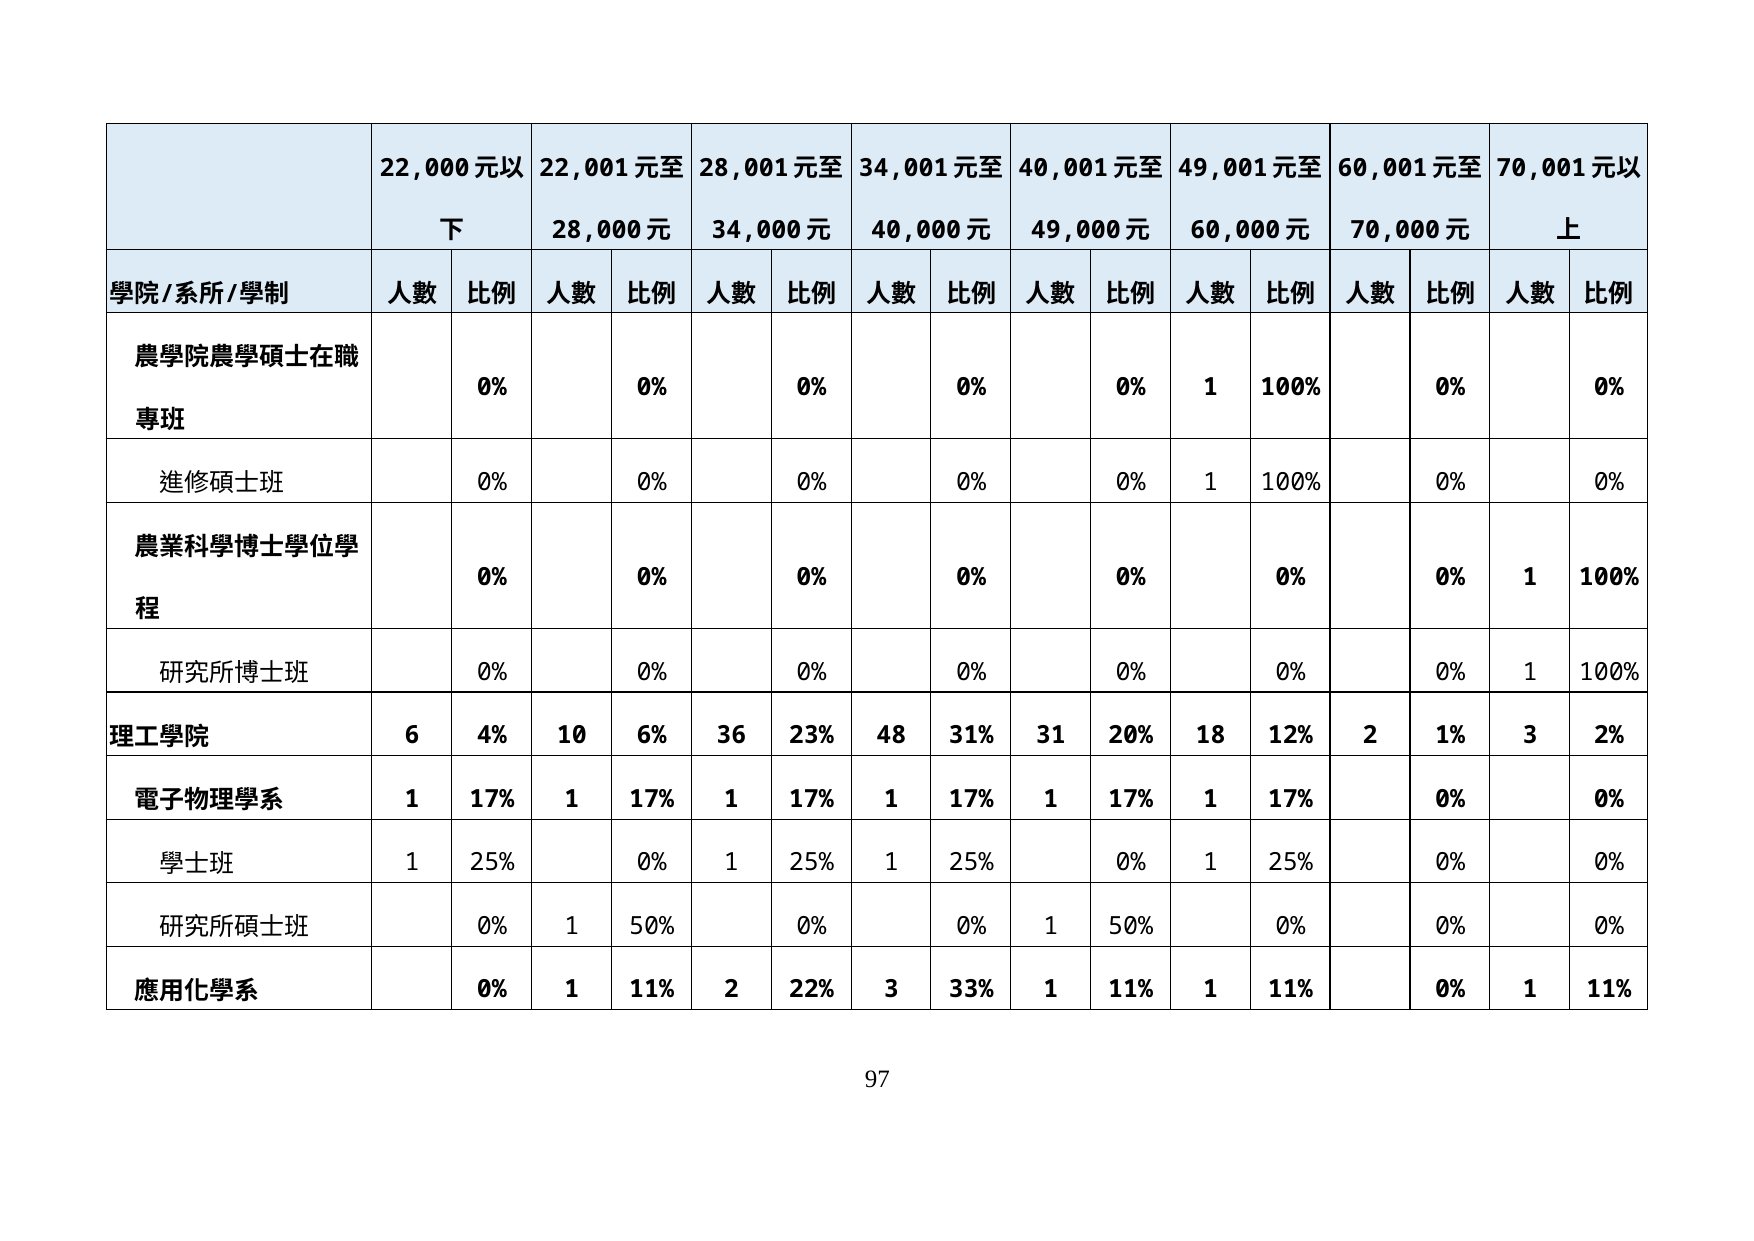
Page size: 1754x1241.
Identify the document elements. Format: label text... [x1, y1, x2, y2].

table_cell [372, 947, 451, 1009]
table_cell [372, 503, 451, 628]
table_cell 0% [931, 629, 1010, 691]
table_cell 比例 [612, 250, 691, 312]
table_cell 100% [1251, 439, 1329, 502]
table_cell 10 [532, 693, 611, 755]
table_cell 23% [772, 693, 851, 755]
table_cell 0% [1091, 313, 1170, 438]
table_cell 農學院農學碩士在職專班 [107, 313, 371, 438]
table_header [107, 124, 371, 249]
table_cell [1171, 883, 1250, 946]
table_cell 25% [1251, 820, 1329, 882]
table_cell 1 [692, 756, 771, 818]
table_cell 電子物理學系 [107, 756, 371, 818]
table_cell 0% [612, 629, 691, 691]
table_cell [1171, 629, 1250, 691]
table_cell 0% [1411, 313, 1489, 438]
table_cell 2 [1331, 693, 1409, 755]
table_cell 學士班 [107, 820, 371, 882]
table_cell 0% [1570, 820, 1647, 882]
table_cell [1011, 629, 1090, 691]
table_cell 100% [1251, 313, 1329, 438]
table_cell 1 [372, 820, 451, 882]
table_cell 人數 [532, 250, 611, 312]
table_cell 17% [452, 756, 531, 818]
table_cell 50% [1091, 883, 1170, 946]
table_cell 11% [1091, 947, 1170, 1009]
table_cell 0% [1570, 883, 1647, 946]
table_header 40,001元至49,000元 [1011, 124, 1170, 249]
table_cell 0% [612, 820, 691, 882]
table_cell [1171, 503, 1250, 628]
table_cell [372, 439, 451, 502]
table_cell 0% [772, 439, 851, 502]
table_cell 學院/系所/學制 [107, 250, 371, 312]
table_cell 0% [452, 503, 531, 628]
table_cell 0% [612, 313, 691, 438]
table_cell 3 [1490, 693, 1569, 755]
table_cell [532, 313, 611, 438]
table_cell 0% [772, 503, 851, 628]
table_cell 人數 [1171, 250, 1250, 312]
table_cell 人數 [1490, 250, 1569, 312]
table_cell 1 [1011, 883, 1090, 946]
table_cell 1 [1490, 503, 1569, 628]
table_cell 比例 [1091, 250, 1170, 312]
table_cell 研究所碩士班 [107, 883, 371, 946]
table_cell 50% [612, 883, 691, 946]
table_cell [692, 503, 771, 628]
table_cell 1 [1490, 629, 1569, 691]
table_cell [1490, 439, 1569, 502]
table_cell [1331, 503, 1409, 628]
table_cell [1011, 313, 1090, 438]
table_cell [532, 629, 611, 691]
table_cell 1 [1171, 756, 1250, 818]
table_cell 0% [772, 313, 851, 438]
table_cell 11% [1570, 947, 1647, 1009]
table_cell [852, 503, 930, 628]
table_cell 17% [772, 756, 851, 818]
table_header 22,001元至28,000元 [532, 124, 691, 249]
table_cell [692, 629, 771, 691]
table_cell [852, 439, 930, 502]
table_cell 25% [772, 820, 851, 882]
table_cell 0% [452, 883, 531, 946]
table_cell 比例 [1570, 250, 1647, 312]
table_cell 17% [931, 756, 1010, 818]
table_cell 20% [1091, 693, 1170, 755]
table_cell 1 [1171, 313, 1250, 438]
table_cell 12% [1251, 693, 1329, 755]
table_cell 1 [1171, 820, 1250, 882]
table_cell [1011, 439, 1090, 502]
table_cell [1011, 820, 1090, 882]
table_cell 0% [1411, 503, 1489, 628]
table_cell 1 [692, 820, 771, 882]
table_cell 18 [1171, 693, 1250, 755]
table_cell 進修碩士班 [107, 439, 371, 502]
table_cell 17% [1251, 756, 1329, 818]
table_cell 11% [1251, 947, 1329, 1009]
table_cell 0% [452, 313, 531, 438]
table_cell 25% [931, 820, 1010, 882]
table_cell [692, 883, 771, 946]
table_cell 1 [1171, 947, 1250, 1009]
table_cell [532, 503, 611, 628]
table_cell 0% [1411, 820, 1489, 882]
table_cell [852, 629, 930, 691]
table_cell 人數 [852, 250, 930, 312]
table_cell [1331, 820, 1409, 882]
table_cell 48 [852, 693, 930, 755]
table_cell 0% [612, 503, 691, 628]
table_cell [1490, 820, 1569, 882]
table_cell [372, 629, 451, 691]
table_cell 11% [612, 947, 691, 1009]
table_cell [852, 883, 930, 946]
table_cell 1 [372, 756, 451, 818]
table_cell 0% [1251, 503, 1329, 628]
table_cell 0% [772, 883, 851, 946]
table_cell [1490, 756, 1569, 818]
table_cell 1 [532, 756, 611, 818]
table_cell 0% [1570, 756, 1647, 818]
table_cell 33% [931, 947, 1010, 1009]
table_cell 0% [452, 629, 531, 691]
table_cell 比例 [772, 250, 851, 312]
table_cell 25% [452, 820, 531, 882]
table_cell 0% [1091, 629, 1170, 691]
table_cell 0% [612, 439, 691, 502]
table_cell 0% [1411, 947, 1489, 1009]
table_cell 0% [772, 629, 851, 691]
table_header 22,000元以下 [372, 124, 531, 249]
table_cell 0% [1570, 439, 1647, 502]
table_cell 比例 [1411, 250, 1489, 312]
table_cell 36 [692, 693, 771, 755]
table_cell [372, 883, 451, 946]
table_cell 比例 [452, 250, 531, 312]
table_cell 1% [1411, 693, 1489, 755]
table_cell [532, 820, 611, 882]
table_cell 人數 [1011, 250, 1090, 312]
table_cell 3 [852, 947, 930, 1009]
table_cell 人數 [372, 250, 451, 312]
table_cell 22% [772, 947, 851, 1009]
table_cell [1490, 883, 1569, 946]
table_cell 1 [532, 947, 611, 1009]
table_cell 1 [532, 883, 611, 946]
table_cell 人數 [1331, 250, 1409, 312]
table_cell 6 [372, 693, 451, 755]
table_cell 0% [931, 883, 1010, 946]
table_cell [1011, 503, 1090, 628]
table_cell 農業科學博士學位學程 [107, 503, 371, 628]
table_cell [1331, 947, 1409, 1009]
table_cell 比例 [1251, 250, 1329, 312]
table_cell [1331, 629, 1409, 691]
table_cell [532, 439, 611, 502]
table_cell 2% [1570, 693, 1647, 755]
table_cell 17% [612, 756, 691, 818]
table_cell 0% [1091, 820, 1170, 882]
table_cell 0% [1091, 503, 1170, 628]
table_cell 1 [1171, 439, 1250, 502]
table_cell 6% [612, 693, 691, 755]
table_cell [692, 313, 771, 438]
table_cell 1 [1490, 947, 1569, 1009]
table_cell 1 [1011, 947, 1090, 1009]
table_cell 理工學院 [107, 693, 371, 755]
table_cell 0% [1411, 629, 1489, 691]
table_cell 研究所博士班 [107, 629, 371, 691]
table_header 34,001元至40,000元 [852, 124, 1010, 249]
table_cell 0% [1411, 756, 1489, 818]
table_cell 0% [452, 947, 531, 1009]
table_cell [1331, 439, 1409, 502]
table_cell 人數 [692, 250, 771, 312]
table_header 28,001元至34,000元 [692, 124, 851, 249]
table_cell 17% [1091, 756, 1170, 818]
table_cell 31% [931, 693, 1010, 755]
table_cell 2 [692, 947, 771, 1009]
table_cell [692, 439, 771, 502]
table_cell 1 [852, 756, 930, 818]
table_cell [1331, 883, 1409, 946]
table_cell [1331, 313, 1409, 438]
table_cell 0% [1411, 439, 1489, 502]
table_cell 0% [1251, 629, 1329, 691]
table_cell [852, 313, 930, 438]
table_cell 31 [1011, 693, 1090, 755]
table_cell 0% [1570, 313, 1647, 438]
table_header 70,001元以上 [1490, 124, 1647, 249]
table_cell 0% [931, 439, 1010, 502]
table_cell 0% [1251, 883, 1329, 946]
table_cell [372, 313, 451, 438]
table_cell 1 [1011, 756, 1090, 818]
table_cell 1 [852, 820, 930, 882]
table_cell 0% [1411, 883, 1489, 946]
table_header 49,001元至60,000元 [1171, 124, 1329, 249]
table_cell 0% [452, 439, 531, 502]
table_cell [1490, 313, 1569, 438]
table_cell 0% [931, 313, 1010, 438]
table_cell 100% [1570, 629, 1647, 691]
table_cell 應用化學系 [107, 947, 371, 1009]
table_cell 比例 [931, 250, 1010, 312]
table_cell 0% [931, 503, 1010, 628]
table_cell 100% [1570, 503, 1647, 628]
table_cell 4% [452, 693, 531, 755]
table_cell 0% [1091, 439, 1170, 502]
table_header 60,001元至70,000元 [1331, 124, 1489, 249]
table_cell [1331, 756, 1409, 818]
